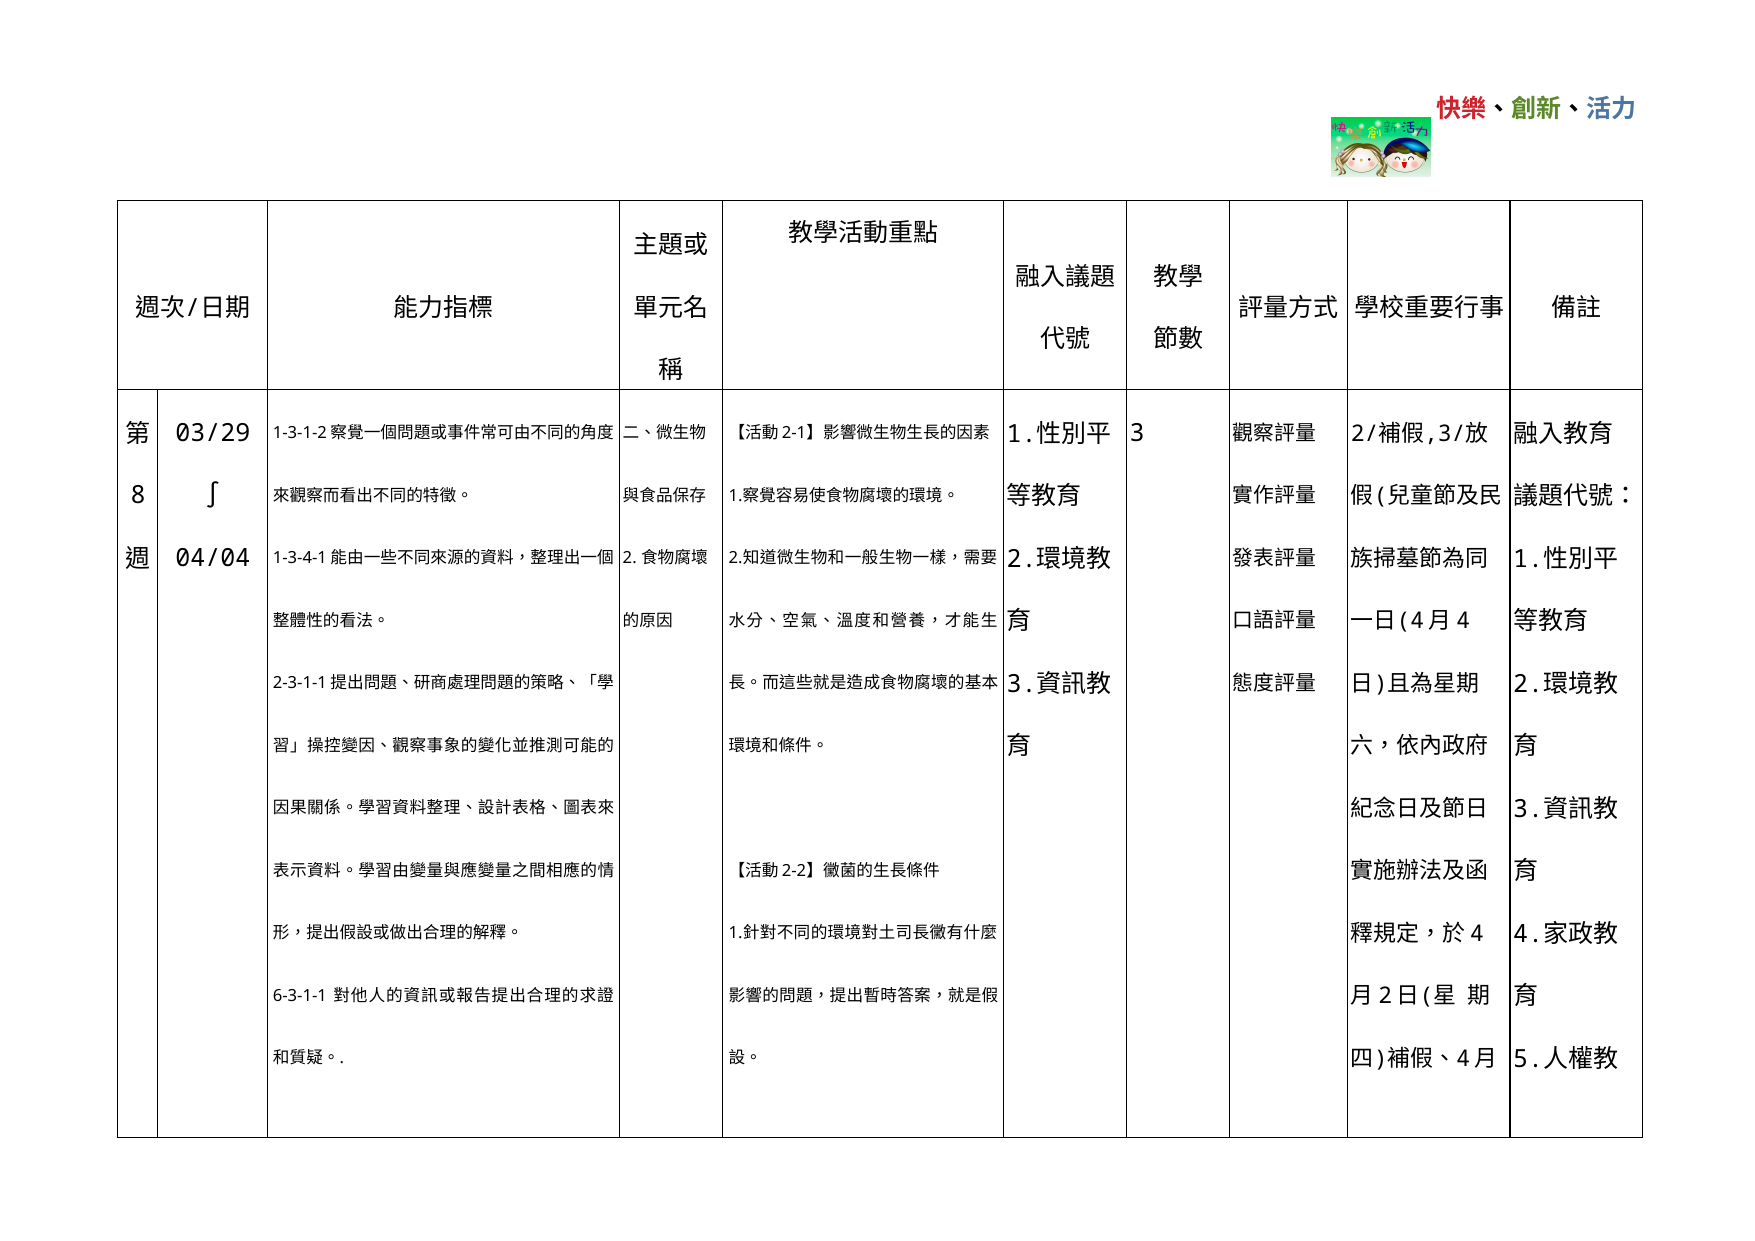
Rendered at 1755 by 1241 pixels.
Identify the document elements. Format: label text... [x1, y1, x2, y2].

table_cell 1.性別平等教育 2.環境教育 3.資訊教育 [1004, 390, 1126, 1137]
table_cell 第 8 週 [118, 390, 157, 1137]
table_cell 觀察評量 實作評量 發表評量 口語評量 態度評量 [1230, 390, 1347, 1137]
table_cell 融入教育 議題代號： 1.性別平等教育 2.環境教育 3.資訊教育 4.家政教育 5.人權教 [1511, 390, 1642, 1137]
table_header 能力指標 [268, 201, 619, 389]
table_cell 03/29 ∫ 04/04 [158, 390, 267, 1137]
table_header 備註 [1511, 201, 1642, 389]
table_header 融入議題 代號 [1004, 201, 1126, 389]
table_cell 2/補假,3/放假(兒童節及民族掃墓節為同一日(4月4日)且為星期六，依內政府紀念日及節日實施辦法及函釋規定，於4月2日(星 期四)補假、4月 [1348, 390, 1509, 1137]
table_header 教學活動重點 [723, 201, 1003, 389]
table_header 教學 節數 [1127, 201, 1229, 389]
table_header 學校重要行事 [1348, 201, 1509, 389]
table_header 週次/日期 [118, 201, 267, 389]
table_cell 1-3-1-2察覺一個問題或事件常可由不同的角度來觀察而看出不同的特徵。 1-3-4-1能由一些不同來源的資料，整理出一個整體性的看法。 2-3-1-1提出問題、研商處理問題的策略、「學習」操控變因、觀察事象的變化並推測可能的因果關係。學習資料整理、設計表格、圖表來表示資料。學習由變量與應變量之間相應的情形，提出假設或做出合理的解釋。 6-3-1-1 對他人的資訊或報告提出合理的求證和質疑。. [268, 390, 619, 1137]
table_cell 【活動2-1】影響微生物生長的因素 1.察覺容易使食物腐壞的環境。 2.知道微生物和一般生物一樣，需要水分、空氣、溫度和營養，才能生長。而這些就是造成食物腐壞的基本環境和條件。 【活動2-2】黴菌的生長條件 1.針對不同的環境對土司長黴有什麼影響的問題，提出暫時答案，就是假設。 [723, 390, 1003, 1137]
table_header 評量方式 [1230, 201, 1347, 389]
table_header 主題或 單元名稱 [620, 201, 722, 389]
table_cell 3 [1127, 390, 1229, 1137]
table_cell 二、微生物與食品保存 2. 食物腐壞的原因 [620, 390, 722, 1137]
